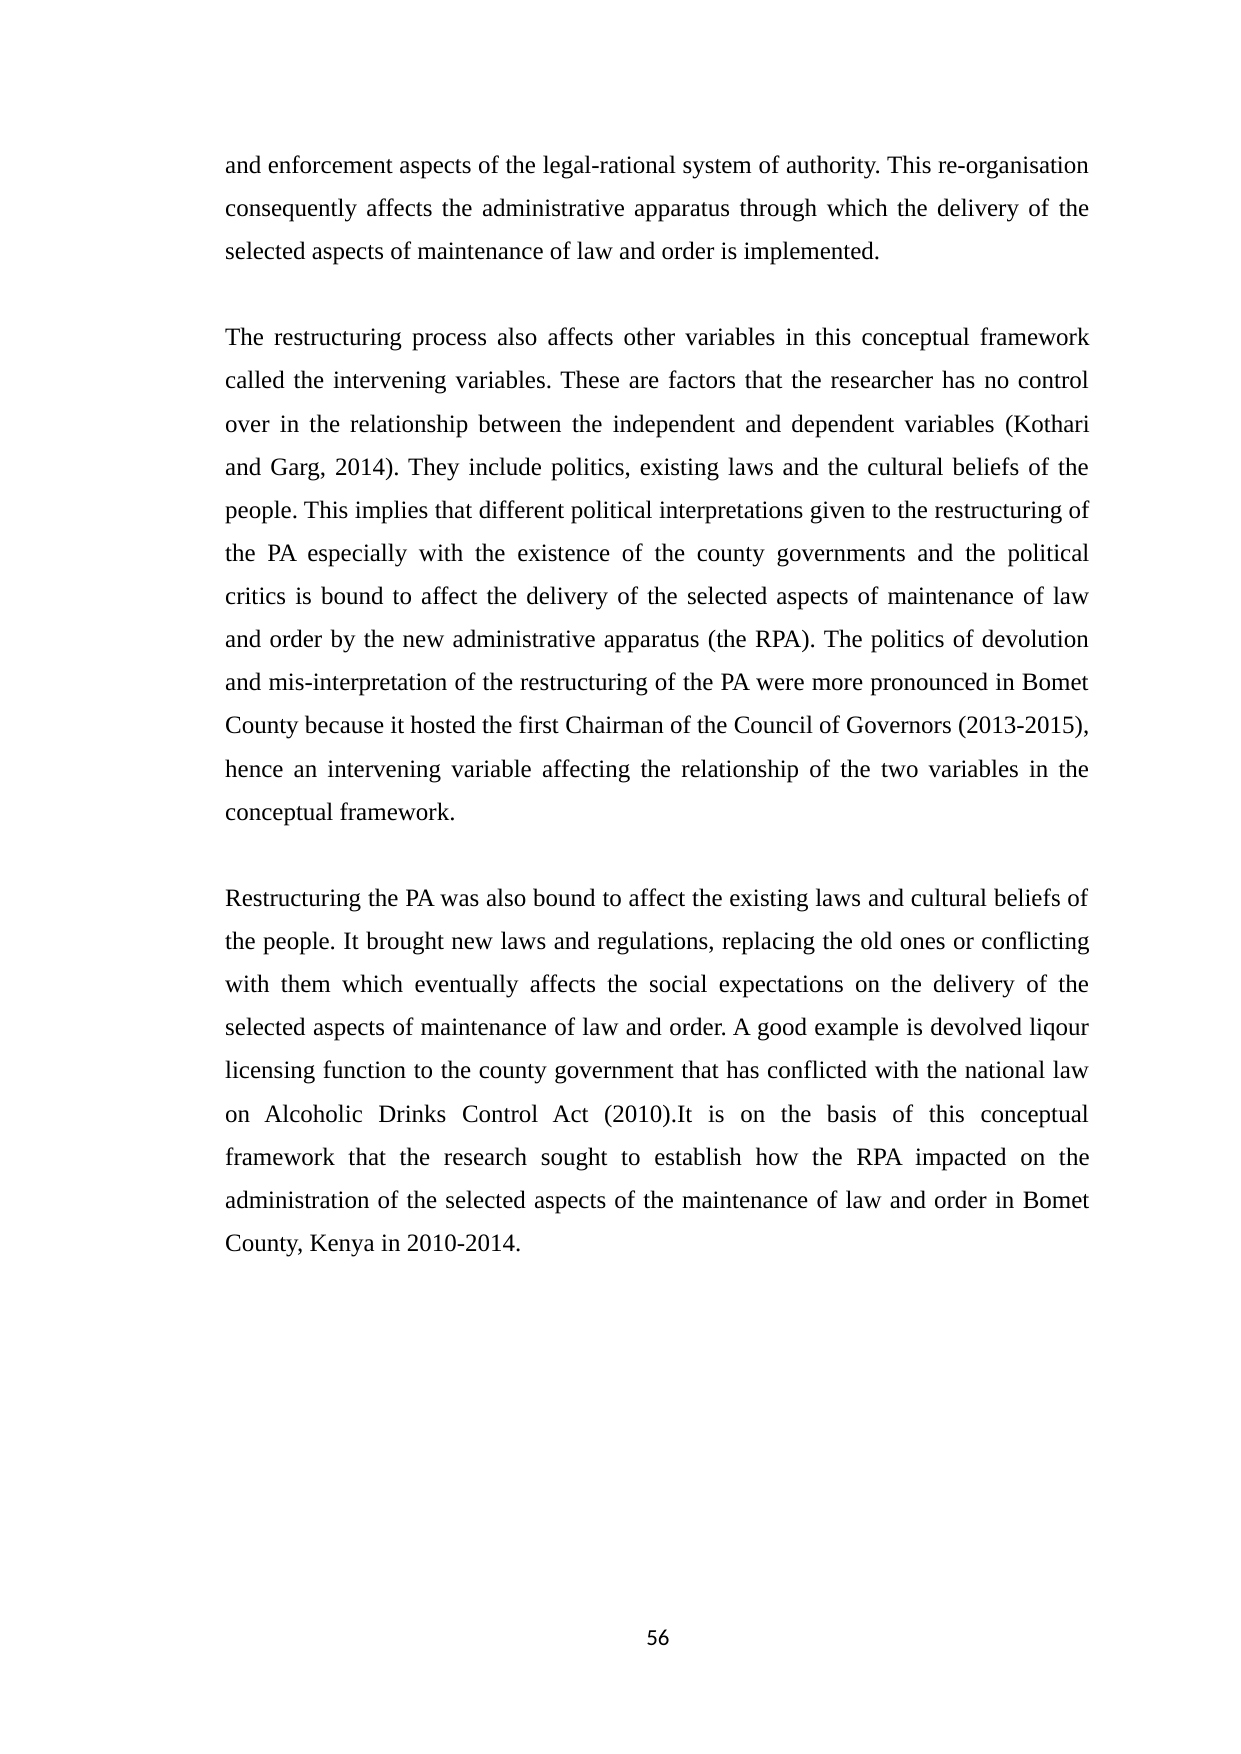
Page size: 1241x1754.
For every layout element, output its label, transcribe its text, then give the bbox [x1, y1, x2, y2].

text The restructuring process also affects other variables in this conceptual framework called the intervening variables. These are factors that the researcher has no control over in the relationship between the independent and dependent variables (Kothari and Garg, 2014). They include politics, existing laws and the cultural beliefs of the people. This implies that different political interpretations given to the restructuring of the PA especially with the existence of the county governments and the political critics is bound to affect the delivery of the selected aspects of maintenance of law and order by the new administrative apparatus (the RPA). The politics of devolution and mis-interpretation of the restructuring of the PA were more pronounced in Bomet County because it hosted the first Chairman of the Council of Governors (2013-2015), hence an intervening variable affecting the relationship of the two variables in the conceptual framework. [225, 322, 1090, 826]
text Restructuring the PA was also bound to affect the existing laws and cultural beliefs of the people. It brought new laws and regulations, replacing the old ones or conflicting with them which eventually affects the social expectations on the delivery of the selected aspects of maintenance of law and order. A good example is devolved liqour licensing function to the county government that has conflicted with the national law on Alcoholic Drinks Control Act (2010).It is on the basis of this conceptual framework that the research sought to establish how the RPA impacted on the administration of the selected aspects of the maintenance of law and order in Bomet County, Kenya in 2010-2014. [225, 883, 1090, 1257]
text and enforcement aspects of the legal-rational system of authority. This re-organisation consequently affects the administrative apparatus through which the delivery of the selected aspects of maintenance of law and order is implemented. [225, 150, 1090, 265]
